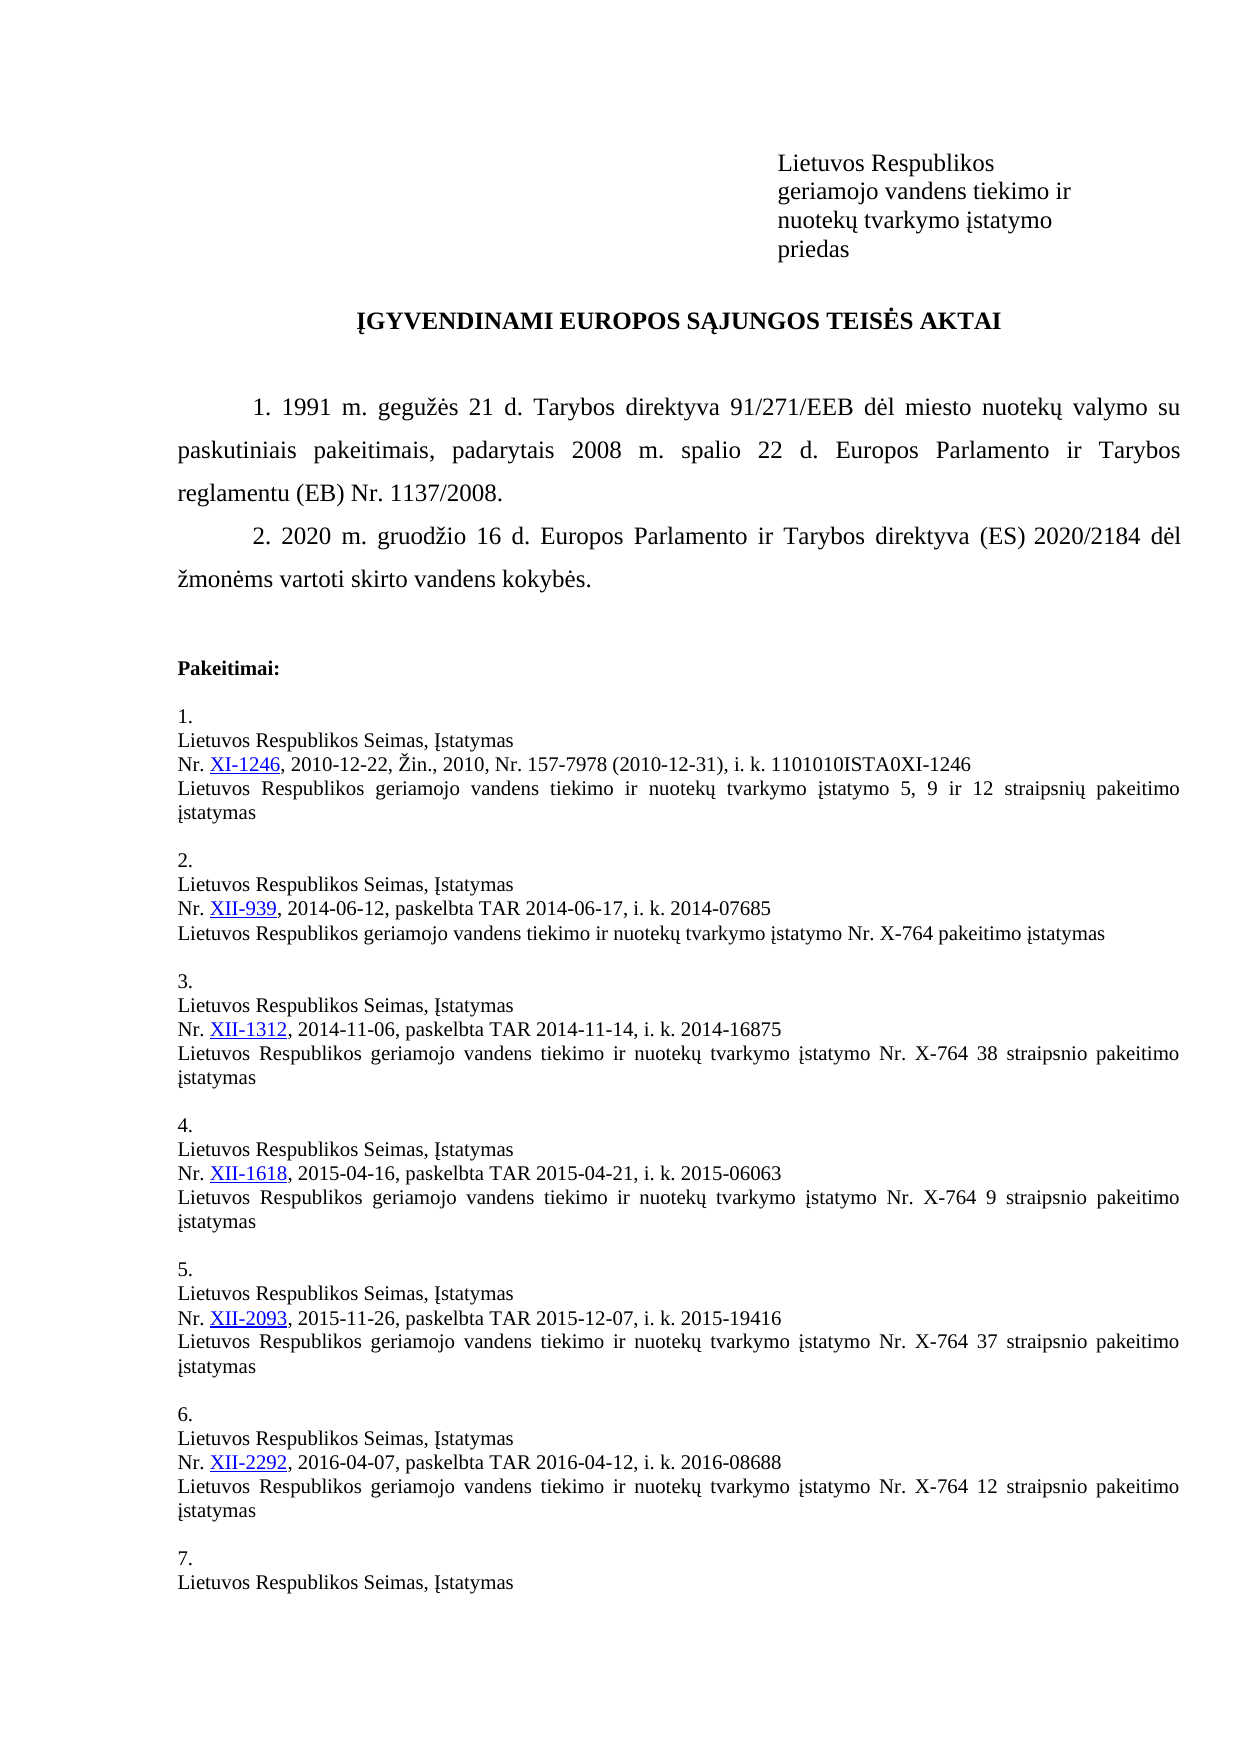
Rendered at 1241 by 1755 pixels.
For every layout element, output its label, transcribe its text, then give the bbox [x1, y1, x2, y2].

text 3. [177, 968, 1181, 993]
text 2. [177, 848, 1181, 872]
text priedas [177, 234, 1181, 263]
text Lietuvos Respublikos Seimas, Įstatymas [177, 872, 1181, 896]
text Lietuvos Respublikos geriamojo vandens tiekimo ir nuotekų tvarkymo įstatymo Nr. X-764 38 straipsnio pakeitimo įstatymas [177, 1041, 1181, 1089]
text 1. 1991 m. gegužės 21 d. Tarybos direktyva 91/271/EEB dėl miesto nuotekų valymo su paskutiniais pakeitimais, padarytais 2008 m. spalio 22 d. Europos Parlamento ir Tarybos reglamentu (EB) Nr. 1137/2008. [177, 392, 1181, 507]
text Lietuvos Respublikos geriamojo vandens tiekimo ir nuotekų tvarkymo įstatymo Nr. X-764 pakeitimo įstatymas [177, 920, 1181, 944]
text Lietuvos Respublikos [177, 148, 1181, 176]
text ĮGYVENDINAMI EUROPOS SĄJUNGOS TEISĖS AKTAI [177, 306, 1181, 334]
text Lietuvos Respublikos geriamojo vandens tiekimo ir nuotekų tvarkymo įstatymo Nr. X-764 37 straipsnio pakeitimo įstatymas [177, 1329, 1181, 1378]
text Lietuvos Respublikos Seimas, Įstatymas [177, 728, 1181, 752]
text Lietuvos Respublikos geriamojo vandens tiekimo ir nuotekų tvarkymo įstatymo 5, 9 ir 12 straipsnių pakeitimo įstatymas [177, 776, 1181, 824]
text Nr. XII-1312, 2014-11-06, paskelbta TAR 2014-11-14, i. k. 2014-16875 [177, 1017, 1181, 1041]
text Nr. XII-2093, 2015-11-26, paskelbta TAR 2015-12-07, i. k. 2015-19416 [177, 1305, 1181, 1329]
text 1. [177, 704, 1181, 728]
text Lietuvos Respublikos Seimas, Įstatymas [177, 993, 1181, 1017]
text Lietuvos Respublikos Seimas, Įstatymas [177, 1426, 1181, 1450]
text 4. [177, 1113, 1181, 1137]
text Lietuvos Respublikos Seimas, Įstatymas [177, 1570, 1181, 1594]
text 5. [177, 1257, 1181, 1281]
text 7. [177, 1546, 1181, 1570]
text Nr. XII-1618, 2015-04-16, paskelbta TAR 2015-04-21, i. k. 2015-06063 [177, 1161, 1181, 1185]
text Lietuvos Respublikos geriamojo vandens tiekimo ir nuotekų tvarkymo įstatymo Nr. X-764 12 straipsnio pakeitimo įstatymas [177, 1474, 1181, 1522]
text geriamojo vandens tiekimo ir [177, 176, 1181, 205]
text Lietuvos Respublikos Seimas, Įstatymas [177, 1137, 1181, 1161]
text Lietuvos Respublikos Seimas, Įstatymas [177, 1281, 1181, 1305]
text Nr. XII-939, 2014-06-12, paskelbta TAR 2014-06-17, i. k. 2014-07685 [177, 896, 1181, 920]
text Nr. XII-2292, 2016-04-07, paskelbta TAR 2016-04-12, i. k. 2016-08688 [177, 1450, 1181, 1474]
text 6. [177, 1402, 1181, 1426]
text Lietuvos Respublikos geriamojo vandens tiekimo ir nuotekų tvarkymo įstatymo Nr. X-764 9 straipsnio pakeitimo įstatymas [177, 1185, 1181, 1233]
text Nr. XI-1246, 2010-12-22, Žin., 2010, Nr. 157-7978 (2010-12-31), i. k. 1101010ISTA0XI-1246 [177, 752, 1181, 776]
text Pakeitimai: [177, 656, 1181, 680]
text 2. 2020 m. gruodžio 16 d. Europos Parlamento ir Tarybos direktyva (ES) 2020/2184 dėl žmonėms vartoti skirto vandens kokybės. [177, 521, 1181, 593]
text nuotekų tvarkymo įstatymo [177, 205, 1181, 234]
